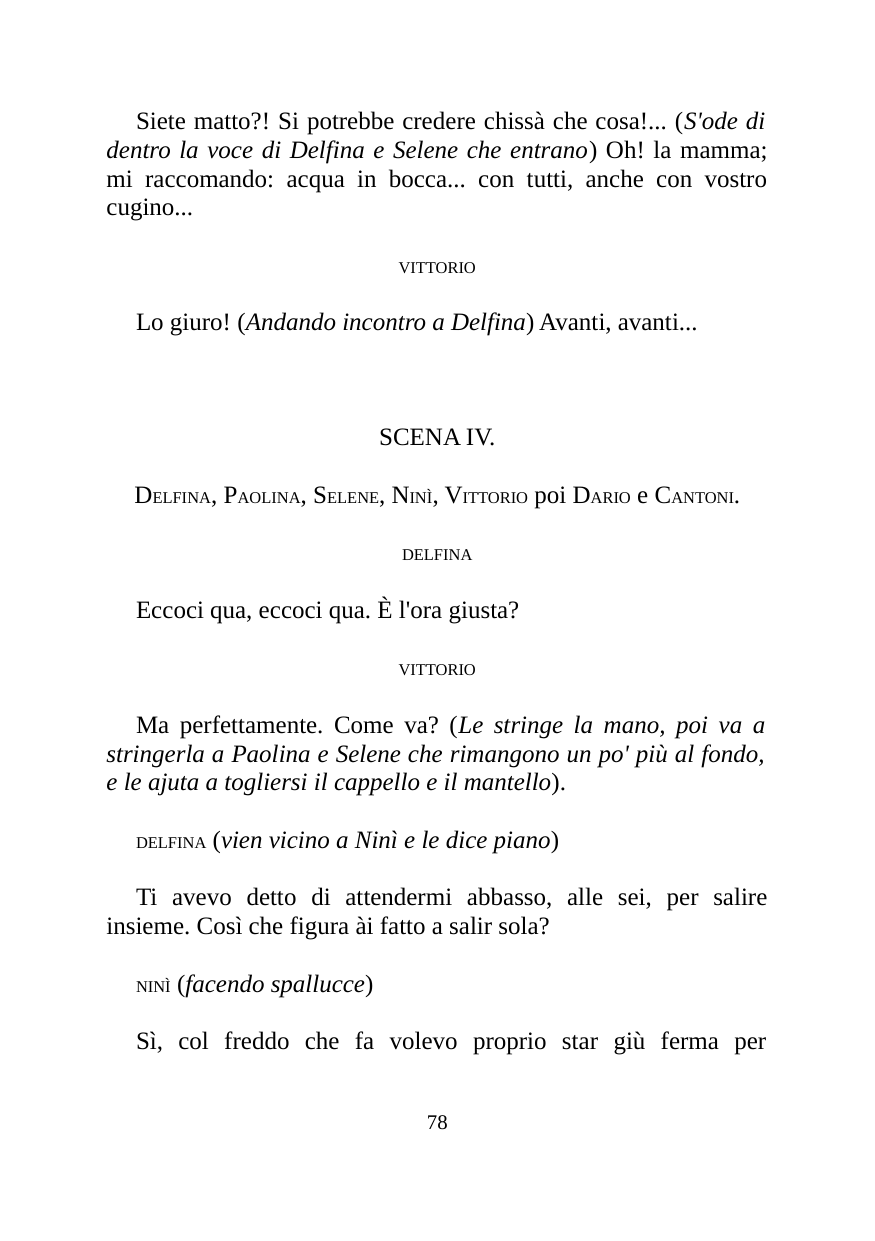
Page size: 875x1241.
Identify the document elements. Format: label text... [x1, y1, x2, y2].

text Sì, col freddo che fa volevo proprio star giù ferma per [106, 1026, 768, 1055]
text delfina [106, 537, 768, 566]
text Eccoci qua, eccoci qua. È l'ora giusta? [106, 595, 768, 624]
text vittorio [106, 250, 768, 279]
text SCENA IV. [106, 422, 768, 451]
text Ma perfettamente. Come va? (Le stringe la mano, poi va a stringerla a Paolina e Selene che rimangono un po' più al fondo, e le ajuta a togliersi il cappello e il mantello). [106, 710, 768, 796]
text delfina (vien vicino a Ninì e le dice piano) [106, 825, 768, 854]
text ninì (facendo spallucce) [106, 969, 768, 997]
text Delfina, Paolina, Selene, Ninì, Vittorio poi Dario e Cantoni. [106, 480, 768, 509]
text Lo giuro! (Andando incontro a Delfina) Avanti, avanti... [106, 307, 768, 336]
text Ti avevo detto di attendermi abbasso, alle sei, per salire insieme. Così che figura ài fatto a salir sola? [106, 882, 768, 940]
text vittorio [106, 652, 768, 681]
text Siete matto?! Si potrebbe credere chissà che cosa!... (S'ode di dentro la voce di Delfina e Selene che entrano) Oh! la mamma; mi raccomando: acqua in bocca... con tutti, anche con vostro cugino... [106, 106, 768, 221]
